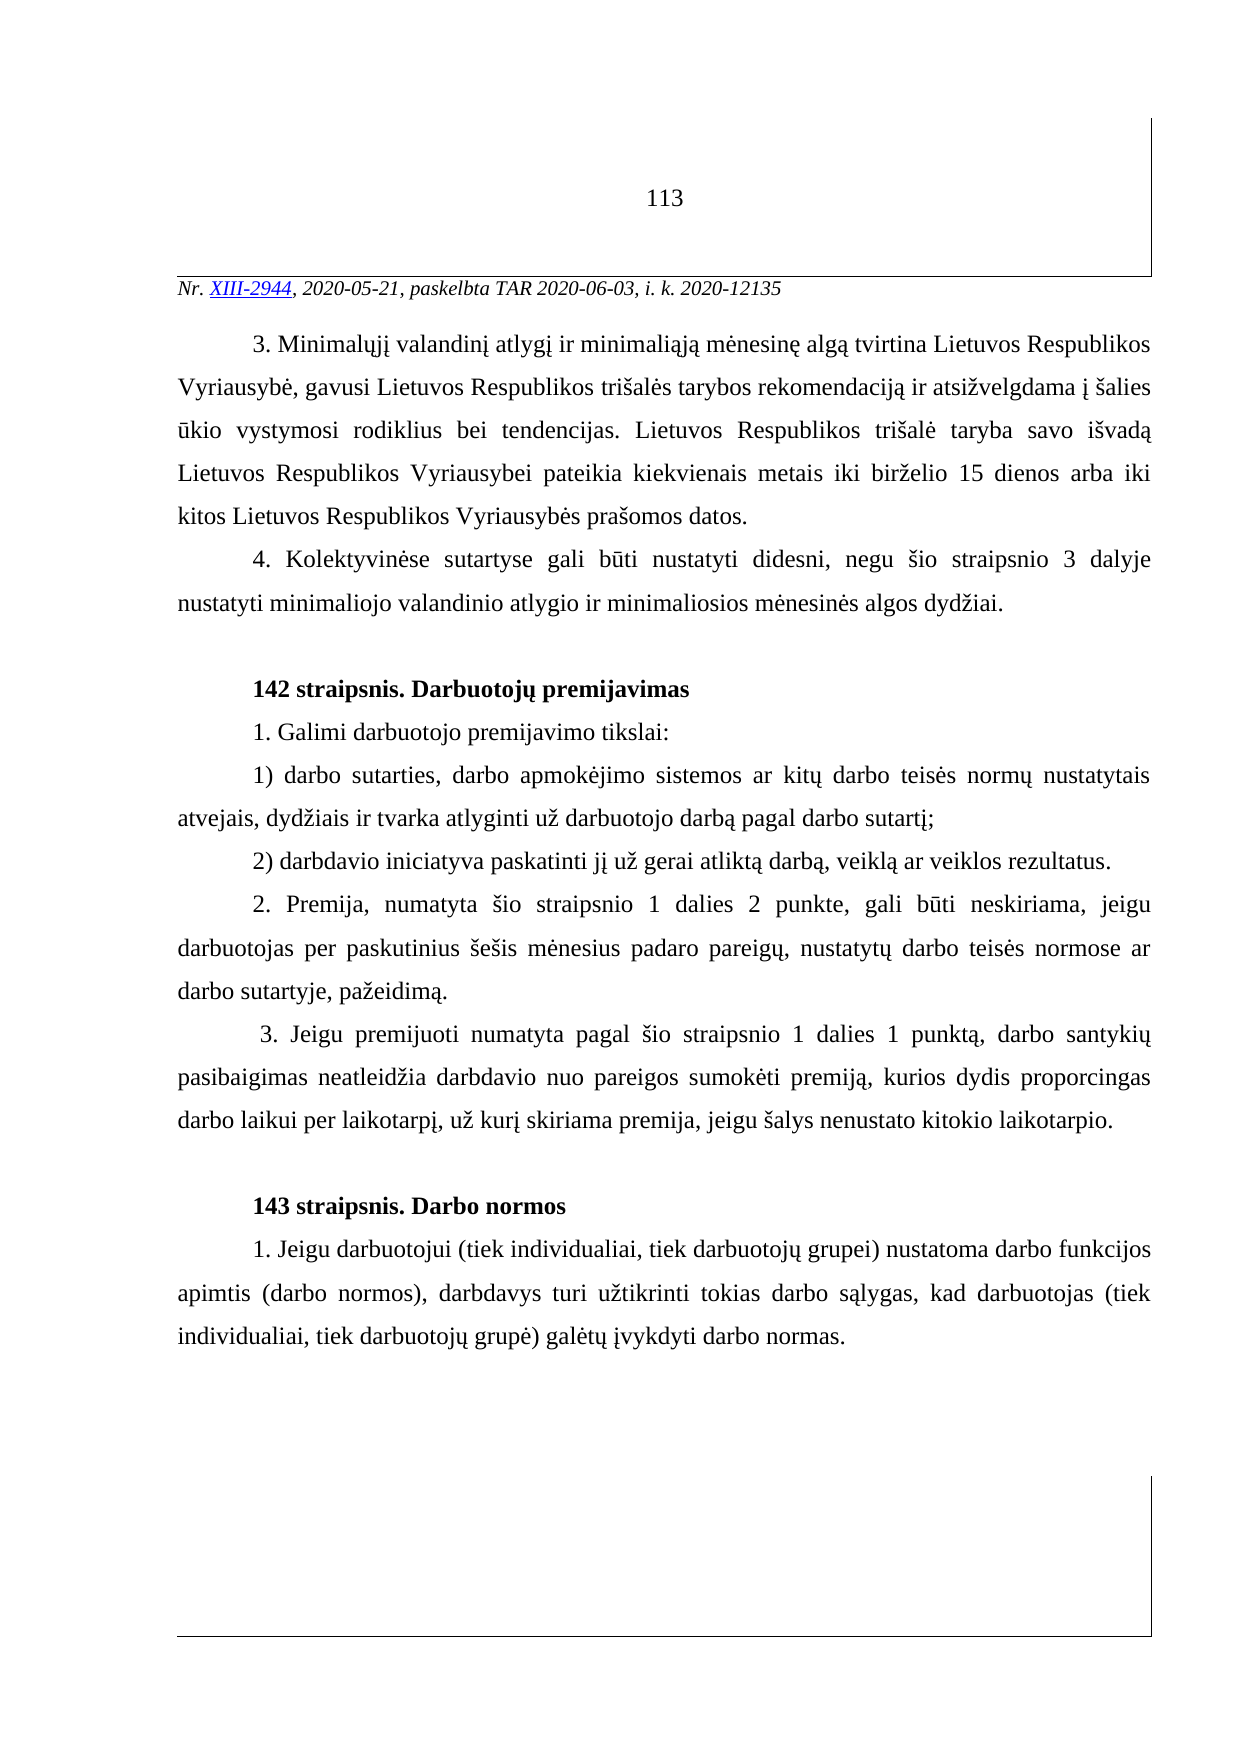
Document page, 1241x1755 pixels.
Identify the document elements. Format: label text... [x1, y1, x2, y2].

text 2. Premija, numatyta šio straipsnio 1 dalies 2 punkte, gali būti neskiriama, jeigu darbuotojas per paskutinius šešis mėnesius padaro pareigų, nustatytų darbo teisės normose ar darbo sutartyje, pažeidimą. [177, 889, 1152, 1004]
text 3. Minimalųjį valandinį atlygį ir minimaliąją mėnesinę algą tvirtina Lietuvos Respublikos Vyriausybė, gavusi Lietuvos Respublikos trišalės tarybos rekomendaciją ir atsižvelgdama į šalies ūkio vystymosi rodiklius bei tendencijas. Lietuvos Respublikos trišalė taryba savo išvadą Lietuvos Respublikos Vyriausybei pateikia kiekvienais metais iki birželio 15 dienos arba iki kitos Lietuvos Respublikos Vyriausybės prašomos datos. [177, 329, 1152, 530]
text 3. Jeigu premijuoti numatyta pagal šio straipsnio 1 dalies 1 punktą, darbo santykių pasibaigimas neatleidžia darbdavio nuo pareigos sumokėti premiją, kurios dydis proporcingas darbo laikui per laikotarpį, už kurį skiriama premija, jeigu šalys nenustato kitokio laikotarpio. [177, 1019, 1152, 1134]
text 4. Kolektyvinėse sutartyse gali būti nustatyti didesni, negu šio straipsnio 3 dalyje nustatyti minimaliojo valandinio atlygio ir minimaliosios mėnesinės algos dydžiai. [177, 544, 1152, 616]
text 1. Jeigu darbuotojui (tiek individualiai, tiek darbuotojų grupei) nustatoma darbo funkcijos apimtis (darbo normos), darbdavys turi užtikrinti tokias darbo sąlygas, kad darbuotojas (tiek individualiai, tiek darbuotojų grupė) galėtų įvykdyti darbo normas. [177, 1234, 1152, 1349]
text 1. Galimi darbuotojo premijavimo tikslai: [177, 717, 1152, 746]
text 2) darbdavio iniciatyva paskatinti jį už gerai atliktą darbą, veiklą ar veiklos rezultatus. [177, 846, 1152, 875]
text Nr. XIII-2944, 2020-05-21, paskelbta TAR 2020-06-03, i. k. 2020-12135 [177, 276, 1152, 300]
text 1) darbo sutarties, darbo apmokėjimo sistemos ar kitų darbo teisės normų nustatytais atvejais, dydžiais ir tvarka atlyginti už darbuotojo darbą pagal darbo sutartį; [177, 760, 1152, 832]
subtitle 142 straipsnis. Darbuotojų premijavimas [177, 674, 1152, 703]
subtitle 143 straipsnis. Darbo normos [177, 1191, 1152, 1220]
